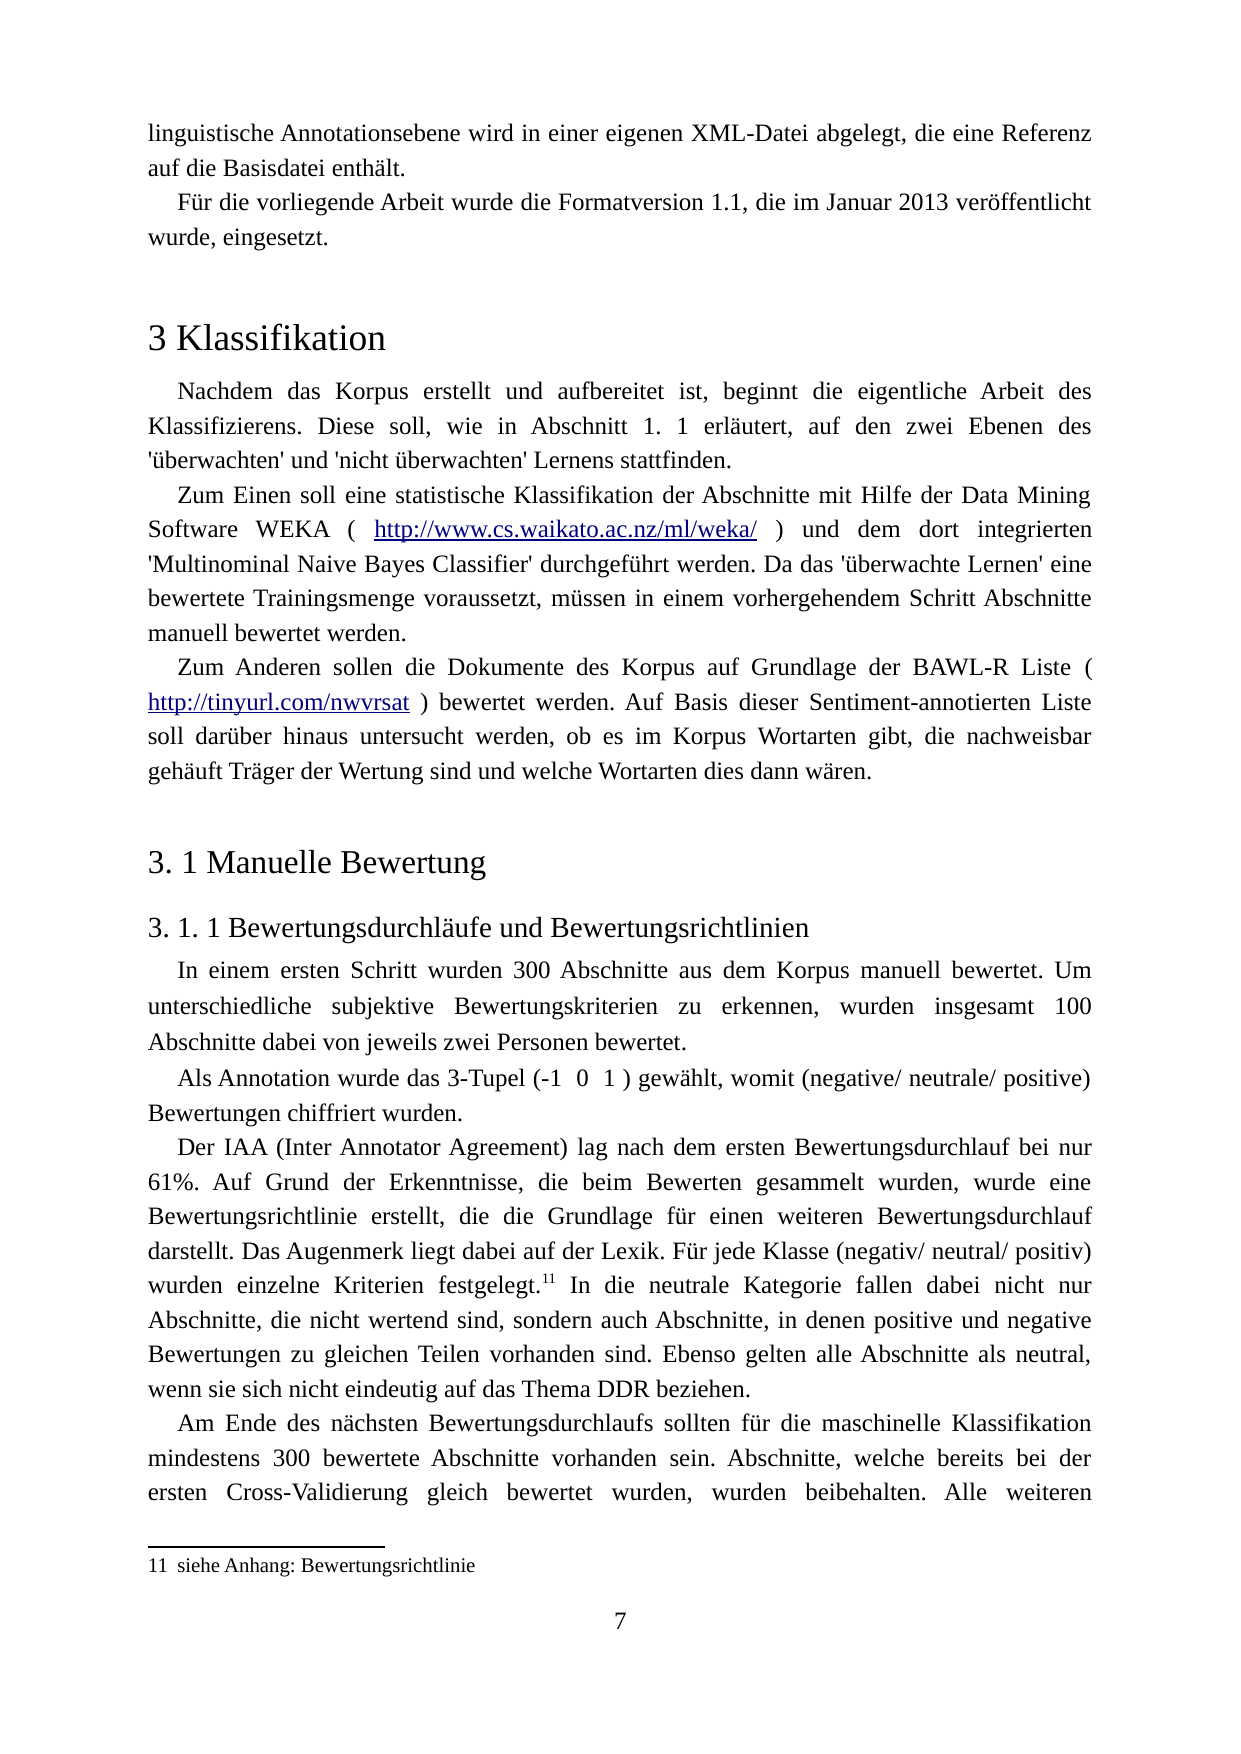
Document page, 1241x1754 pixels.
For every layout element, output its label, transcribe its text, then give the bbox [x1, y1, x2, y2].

text Am Ende des nächsten Bewertungsdurchlaufs sollten für die maschinelle Klassifikation mindestens 300 bewertete Abschnitte vorhanden sein. Abschnitte, welche bereits bei der ersten Cross-Validierung gleich bewertet wurden, wurden beibehalten. Alle weiteren [148, 1408, 1093, 1506]
text siehe Anhang: Bewertungsrichtlinie [148, 1553, 1093, 1577]
text Als Annotation wurde das 3-Tupel (-1 0 1 ) gewählt, womit (negative/ neutrale/ positive) Bewertungen chiffriert wurden. [148, 1063, 1093, 1127]
text In einem ersten Schritt wurden 300 Abschnitte aus dem Korpus manuell bewertet. Um unterschiedliche subjektive Bewertungskriterien zu erkennen, wurden insgesamt 100 Abschnitte dabei von jeweils zwei Personen bewertet. [148, 956, 1093, 1056]
text Nachdem das Korpus erstellt und aufbereitet ist, beginnt die eigentliche Arbeit des Klassifizierens. Diese soll, wie in Abschnitt 1. 1 erläutert, auf den zwei Ebenen des 'überwachten' und 'nicht überwachten' Lernens stattfinden. [148, 376, 1093, 474]
text Der IAA (Inter Annotator Agreement) lag nach dem ersten Bewertungsdurchlauf bei nur 61%. Auf Grund der Erkenntnisse, die beim Bewerten gesammelt wurden, wurde eine Bewertungsrichtlinie erstellt, die die Grundlage für einen weiteren Bewertungsdurchlauf darstellt. Das Augenmerk liegt dabei auf der Lexik. Für jede Klasse (negativ/ neutral/ positiv) wurden einzelne Kriterien festgelegt. In die neutrale Kategorie fallen dabei nicht nur Abschnitte, die nicht wertend sind, sondern auch Abschnitte, in denen positive und negative Bewertungen zu gleichen Teilen vorhanden sind. Ebenso gelten alle Abschnitte als neutral, wenn sie sich nicht eindeutig auf das Thema DDR beziehen. [148, 1132, 1093, 1402]
text Zum Anderen sollen die Dokumente des Korpus auf Grundlage der BAWL-R Liste ( http://tinyurl.com/nwvrsat ) bewertet werden. Auf Basis dieser Sentiment-annotierten Liste soll darüber hinaus untersucht werden, ob es im Korpus Wortarten gibt, die nachweisbar gehäuft Träger der Wertung sind und welche Wortarten dies dann wären. [148, 652, 1093, 784]
text Für die vorliegende Arbeit wurde die Formatversion 1.1, die im Januar 2013 veröffentlicht wurde, eingesetzt. [148, 187, 1093, 250]
text 3. 1 Manuelle Bewertung [148, 842, 1093, 881]
text 3. 1. 1 Bewertungsdurchläufe und Bewertungsrichtlinien [148, 910, 1093, 944]
text 3 Klassifikation [148, 316, 1093, 359]
text linguistische Annotationsebene wird in einer eigenen XML-Datei abgelegt, die eine Referenz auf die Basisdatei enthält. [148, 118, 1093, 181]
text Zum Einen soll eine statistische Klassifikation der Abschnitte mit Hilfe der Data Mining Software WEKA ( http://www.cs.waikato.ac.nz/ml/weka/ ) und dem dort integrierten 'Multinominal Naive Bayes Classifier' durchgeführt werden. Da das 'überwachte Lernen' eine bewertete Trainingsmenge voraussetzt, müssen in einem vorhergehendem Schritt Abschnitte manuell bewertet werden. [148, 480, 1093, 647]
